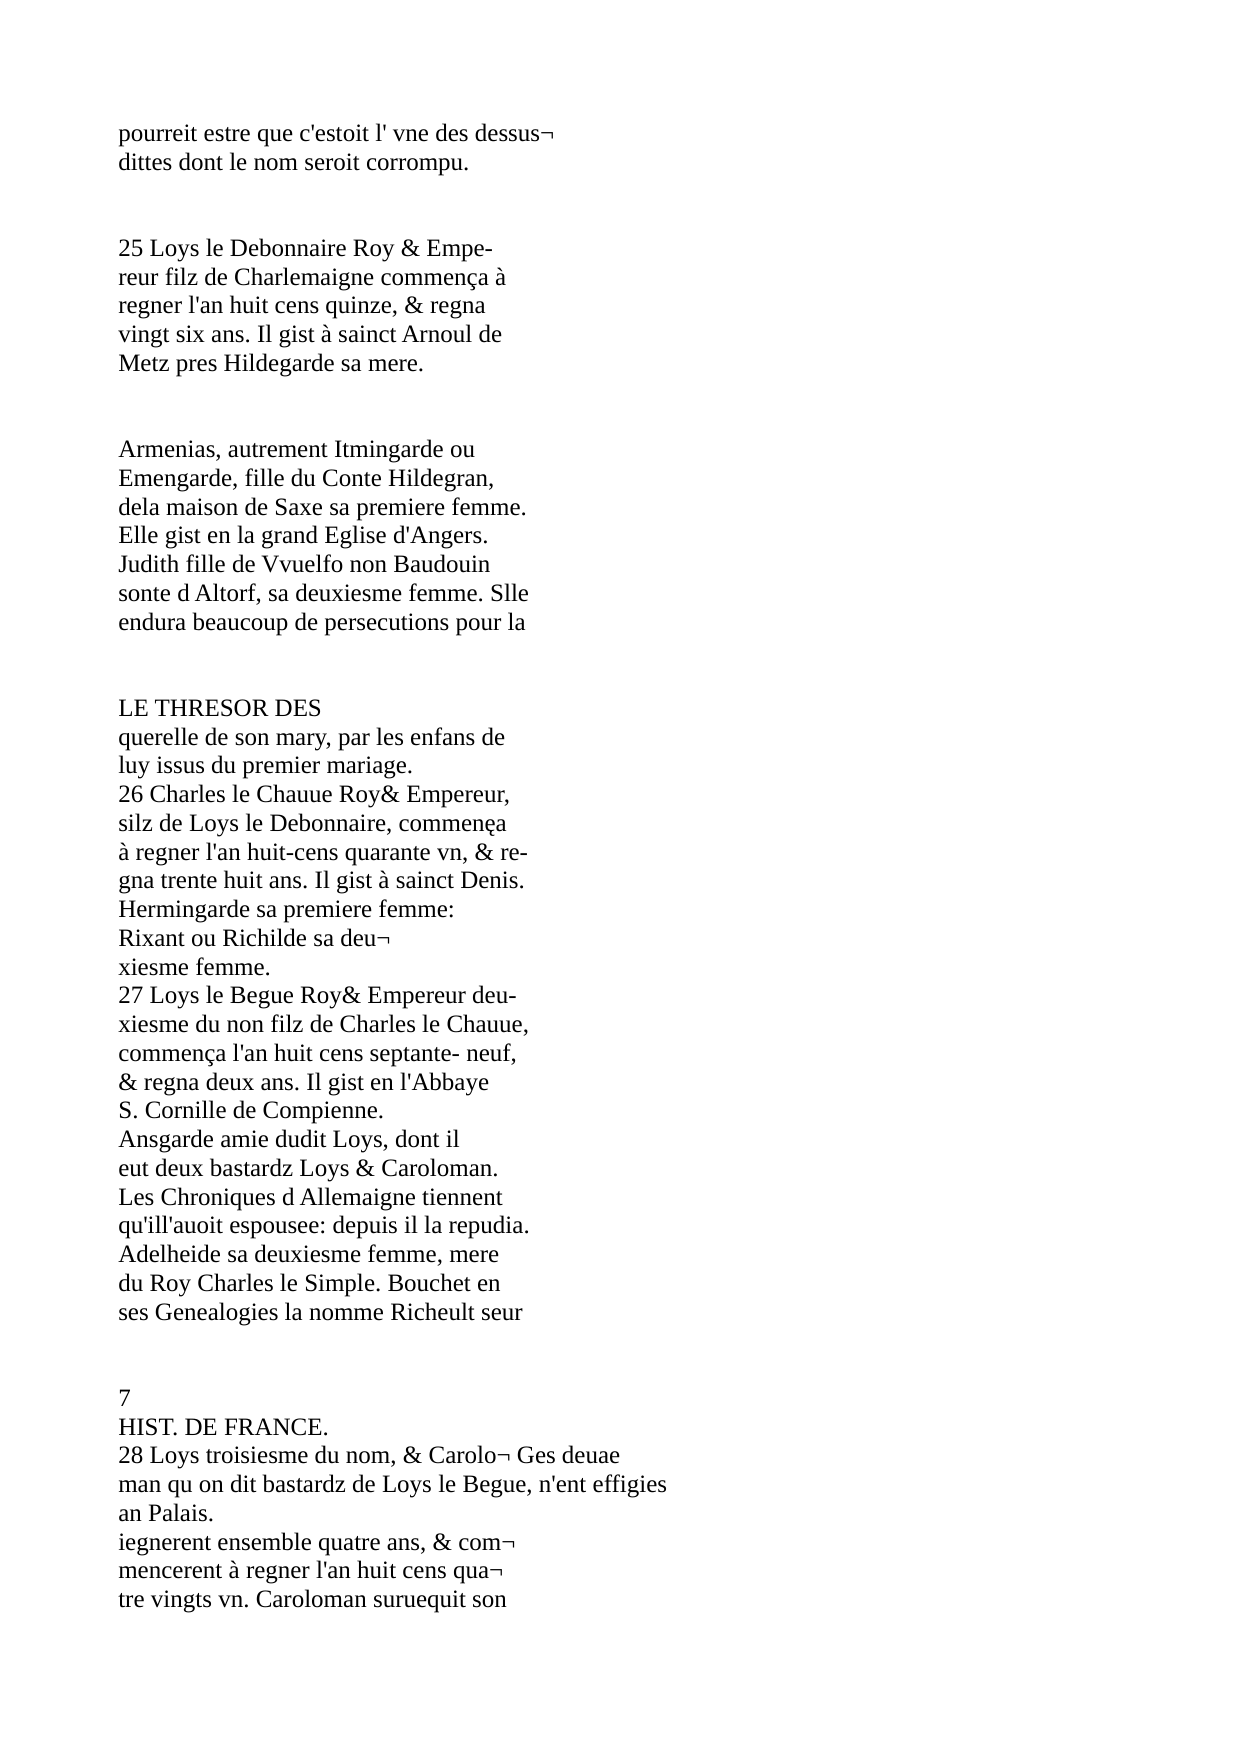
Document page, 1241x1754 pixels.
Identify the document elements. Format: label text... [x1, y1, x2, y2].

text querelle de son mary, par les enfans de [118, 722, 1122, 751]
text 26 Charles le Chauue Roy& Empereur, [118, 779, 1122, 808]
text regner l'an huit cens quinze, & regna [118, 291, 1122, 319]
text vingt six ans. Il gist à sainct Arnoul de [118, 319, 1122, 348]
text HIST. DE FRANCE. [118, 1412, 1122, 1441]
text 25 Loys le Debonnaire Roy & Empe- [118, 233, 1122, 262]
text 28 Loys troisiesme du nom, & Carolo¬ Ges deuae [118, 1441, 1122, 1469]
text LE THRESOR DES [118, 693, 1122, 722]
text silz de Loys le Debonnaire, commenęa [118, 808, 1122, 837]
text Emengarde, fille du Conte Hildegran, [118, 463, 1122, 492]
text dittes dont le nom seroit corrompu. [118, 147, 1122, 176]
text qu'ill'auoit espousee: depuis il la repudia. [118, 1211, 1122, 1239]
text & regna deux ans. Il gist en l'Abbaye [118, 1067, 1122, 1096]
text Adelheide sa deuxiesme femme, mere [118, 1239, 1122, 1268]
text 27 Loys le Begue Roy& Empereur deu- [118, 981, 1122, 1009]
text reur filz de Charlemaigne commença à [118, 262, 1122, 291]
text xiesme du non filz de Charles le Chauue, [118, 1009, 1122, 1038]
text commença l'an huit cens septante- neuf, [118, 1038, 1122, 1067]
text eut deux bastardz Loys & Caroloman. [118, 1153, 1122, 1182]
text Metz pres Hildegarde sa mere. [118, 348, 1122, 377]
text ses Genealogies la nomme Richeult seur [118, 1297, 1122, 1326]
text Elle gist en la grand Eglise d'Angers. [118, 521, 1122, 549]
text xiesme femme. [118, 952, 1122, 981]
text iegnerent ensemble quatre ans, & com¬ [118, 1527, 1122, 1556]
text pourreit estre que c'estoit l' vne des dessus¬ [118, 118, 1122, 147]
text luy issus du premier mariage. [118, 751, 1122, 779]
text du Roy Charles le Simple. Bouchet en [118, 1268, 1122, 1297]
text à regner l'an huit-cens quarante vn, & re- [118, 837, 1122, 866]
text tre vingts vn. Caroloman suruequit son [118, 1584, 1122, 1613]
text endura beaucoup de persecutions pour la [118, 607, 1122, 636]
text an Palais. [118, 1498, 1122, 1527]
text Armenias, autrement Itmingarde ou [118, 434, 1122, 463]
text 7 [118, 1383, 1122, 1412]
text S. Cornille de Compienne. [118, 1096, 1122, 1124]
text dela maison de Saxe sa premiere femme. [118, 492, 1122, 521]
text gna trente huit ans. Il gist à sainct Denis. [118, 866, 1122, 894]
text Rixant ou Richilde sa deu¬ [118, 923, 1122, 952]
text Judith fille de Vvuelfo non Baudouin [118, 549, 1122, 578]
text man qu on dit bastardz de Loys le Begue, n'ent effigies [118, 1469, 1122, 1498]
text mencerent à regner l'an huit cens qua¬ [118, 1556, 1122, 1584]
text sonte d Altorf, sa deuxiesme femme. Slle [118, 578, 1122, 607]
text Les Chroniques d Allemaigne tiennent [118, 1182, 1122, 1211]
text Ansgarde amie dudit Loys, dont il [118, 1124, 1122, 1153]
text Hermingarde sa premiere femme: [118, 894, 1122, 923]
